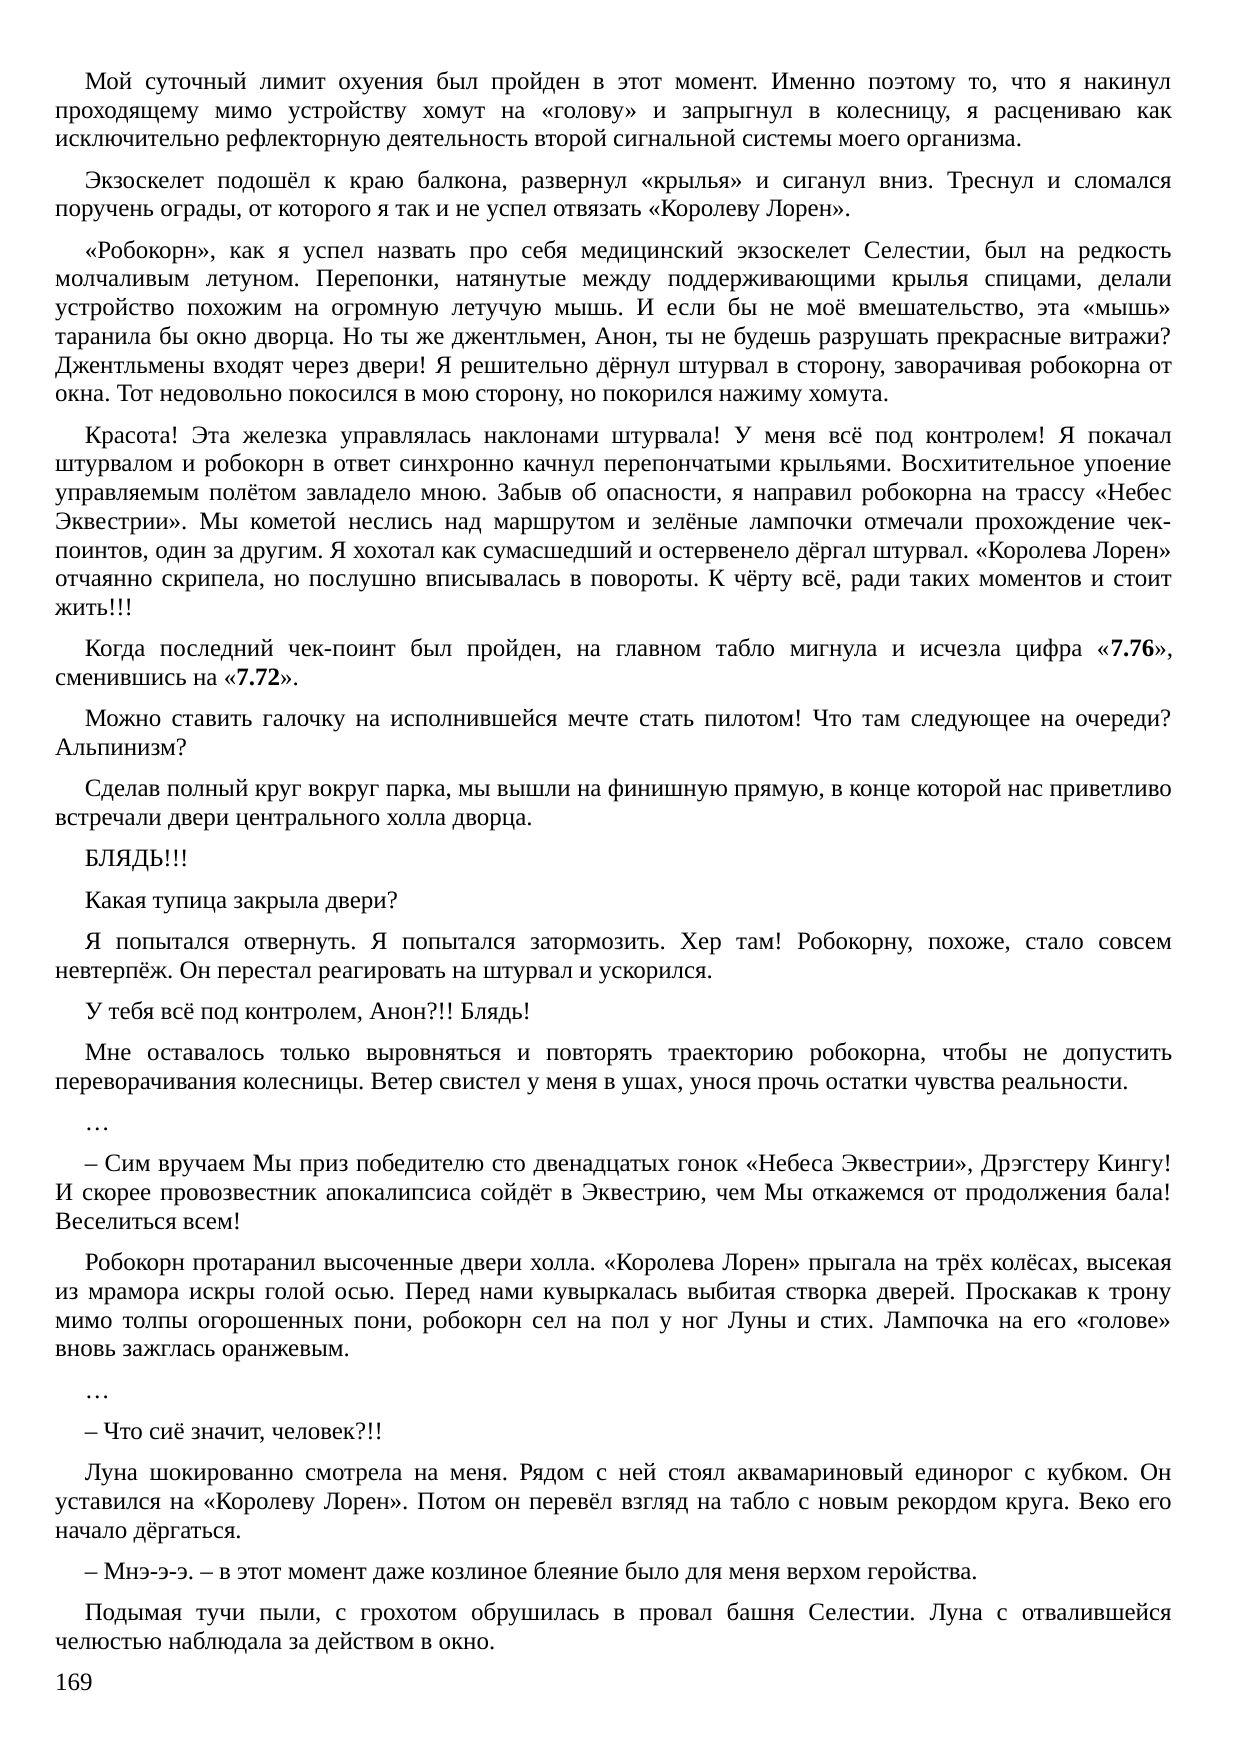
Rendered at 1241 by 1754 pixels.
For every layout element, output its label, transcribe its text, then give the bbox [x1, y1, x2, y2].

text «Робокорн», как я успел назвать про себя медицинский экзоскелет Селестии, был на редкость молчаливым летуном. Перепонки, натянутые между поддерживающими крылья спицами, делали устройство похожим на огромную летучую мышь. И если бы не моё вмешательство, эта «мышь» таранила бы окно дворца. Но ты же джентльмен, Анон, ты не будешь разрушать прекрасные витражи? Джентльмены входят через двери! Я решительно дёрнул штурвал в сторону, заворачивая робокорна от окна. Тот недовольно покосился в мою сторону, но покорился нажиму хомута. [55, 235, 1173, 407]
text Экзоскелет подошёл к краю балкона, развернул «крылья» и сиганул вниз. Треснул и сломался поручень ограды, от которого я так и не успел отвязать «Королеву Лорен». [55, 165, 1173, 222]
text Какая тупица закрыла двери? [55, 885, 1173, 913]
text Сделав полный круг вокруг парка, мы вышли на финишную прямую, в конце которой нас приветливо встречали двери центрального холла дворца. [55, 773, 1173, 831]
text … [55, 1107, 1173, 1136]
text Луна шокированно смотрела на меня. Рядом с ней стоял аквамариновый единорог с кубком. Он уставился на «Королеву Лорен». Потом он перевёл взгляд на табло с новым рекордом круга. Веко его начало дёргаться. [55, 1457, 1173, 1543]
text Мне оставалось только выровняться и повторять траекторию робокорна, чтобы не допустить переворачивания колесницы. Ветер свистел у меня в ушах, унося прочь остатки чувства реальности. [55, 1037, 1173, 1095]
text – Сим вручаем Мы приз победителю сто двенадцатых гонок «Небеса Эквестрии», Дрэгстеру Кингу! И скорее провозвестник апокалипсиса сойдёт в Эквестрию, чем Мы откажемся от продолжения бала! Веселиться всем! [55, 1148, 1173, 1235]
text – Что сиё значит, человек?!! [55, 1416, 1173, 1445]
text Красота! Эта железка управлялась наклонами штурвала! У меня всё под контролем! Я покачал штурвалом и робокорн в ответ синхронно качнул перепончатыми крыльями. Восхитительное упоение управляемым полётом завладело мною. Забыв об опасности, я направил робокорна на трассу «Небес Эквестрии». Мы кометой неслись над маршрутом и зелёные лампочки отмечали прохождение чек-поинтов, один за другим. Я хохотал как сумасшедший и остервенело дёргал штурвал. «Королева Лорен» отчаянно скрипела, но послушно вписывалась в повороты. К чёрту всё, ради таких моментов и стоит жить!!! [55, 420, 1173, 621]
text Я попытался отвернуть. Я попытался затормозить. Хер там! Робокорну, похоже, стало совсем невтерпёж. Он перестал реагировать на штурвал и ускорился. [55, 926, 1173, 983]
text Подымая тучи пыли, с грохотом обрушилась в провал башня Селестии. Луна с отвалившейся челюстью наблюдала за действом в окно. [55, 1597, 1173, 1655]
text Робокорн протаранил высоченные двери холла. «Королева Лорен» прыгала на трёх колёсах, высекая из мрамора искры голой осью. Перед нами кувыркалась выбитая створка дверей. Проскакав к трону мимо толпы огорошенных пони, робокорн сел на пол у ног Луны и стих. Лампочка на его «голове» вновь зажглась оранжевым. [55, 1247, 1173, 1362]
text БЛЯДЬ!!! [55, 843, 1173, 872]
text – Мнэ-э-э. – в этот момент даже козлиное блеяние было для меня верхом геройства. [55, 1556, 1173, 1585]
text Можно ставить галочку на исполнившейся мечте стать пилотом! Что там следующее на очереди? Альпинизм? [55, 703, 1173, 761]
text У тебя всё под контролем, Анон?!! Блядь! [55, 996, 1173, 1025]
text Мой суточный лимит охуения был пройден в этот момент. Именно поэтому то, что я накинул проходящему мимо устройству хомут на «голову» и запрыгнул в колесницу, я расцениваю как исключительно рефлекторную деятельность второй сигнальной системы моего организма. [55, 66, 1173, 152]
text Когда последний чек-поинт был пройден, на главном табло мигнула и исчезла цифра «7.76», сменившись на «7.72». [55, 633, 1173, 691]
text … [55, 1375, 1173, 1403]
